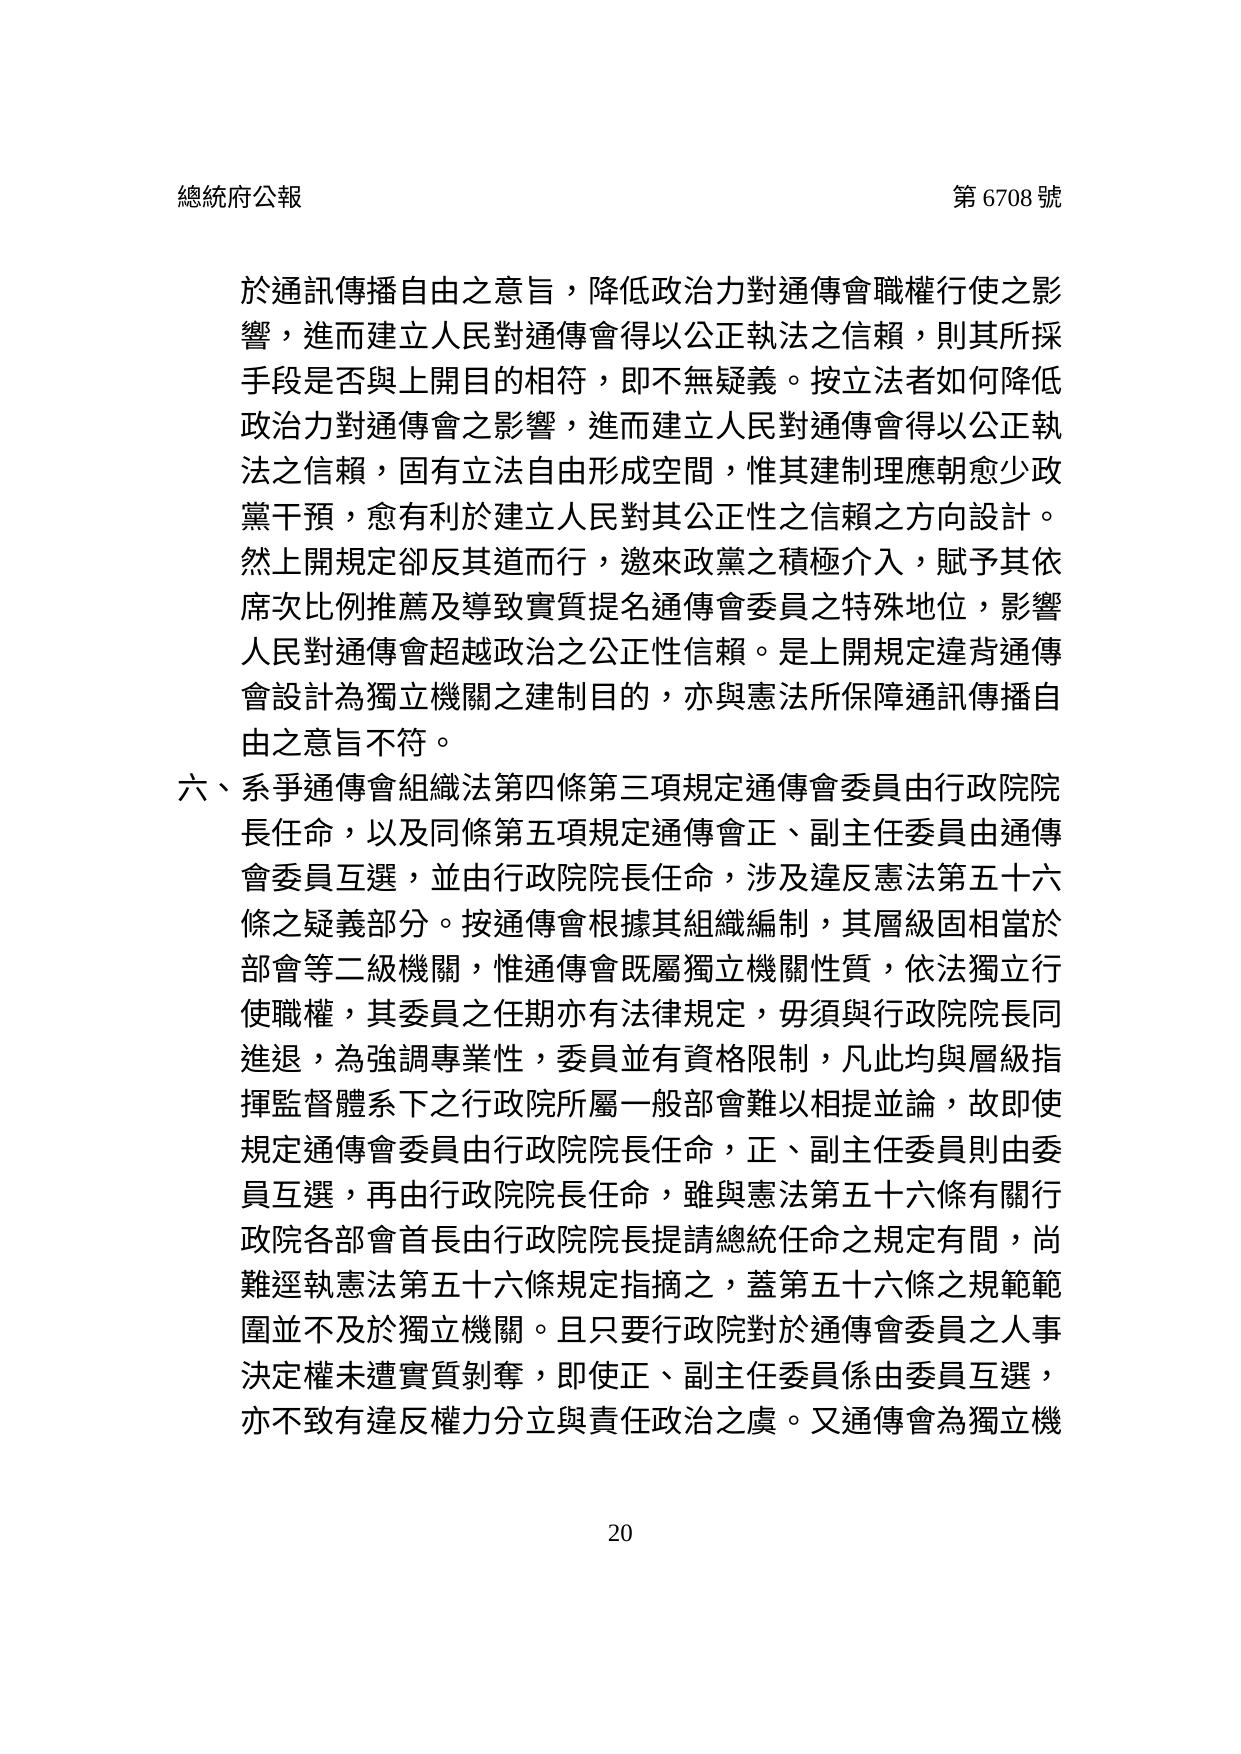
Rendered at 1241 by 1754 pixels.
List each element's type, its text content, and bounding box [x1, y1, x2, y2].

text 六、系爭通傳會組織法第四條第三項規定通傳會委員由行政院院長任命，以及同條第五項規定通傳會正、副主任委員由通傳會委員互選，並由行政院院長任命，涉及違反憲法第五十六條之疑義部分。按通傳會根據其組織編制，其層級固相當於部會等二級機關，惟通傳會既屬獨立機關性質，依法獨立行使職權，其委員之任期亦有法律規定，毋須與行政院院長同進退，為強調專業性，委員並有資格限制，凡此均與層級指揮監督體系下之行政院所屬一般部會難以相提並論，故即使規定通傳會委員由行政院院長任命，正、副主任委員則由委員互選，再由行政院院長任命，雖與憲法第五十六條有關行政院各部會首長由行政院院長提請總統任命之規定有間，尚難逕執憲法第五十六條規定指摘之，蓋第五十六條之規範範圍並不及於獨立機關。且只要行政院對於通傳會委員之人事決定權未遭實質剝奪，即使正、副主任委員係由委員互選，亦不致有違反權力分立與責任政治之虞。又通傳會為獨立機 [177, 763, 1063, 1441]
text 於通訊傳播自由之意旨，降低政治力對通傳會職權行使之影響，進而建立人民對通傳會得以公正執法之信賴，則其所採手段是否與上開目的相符，即不無疑義。按立法者如何降低政治力對通傳會之影響，進而建立人民對通傳會得以公正執法之信賴，固有立法自由形成空間，惟其建制理應朝愈少政黨干預，愈有利於建立人民對其公正性之信賴之方向設計。然上開規定卻反其道而行，邀來政黨之積極介入，賦予其依席次比例推薦及導致實質提名通傳會委員之特殊地位，影響人民對通傳會超越政治之公正性信賴。是上開規定違背通傳會設計為獨立機關之建制目的，亦與憲法所保障通訊傳播自由之意旨不符。 [177, 266, 1063, 763]
